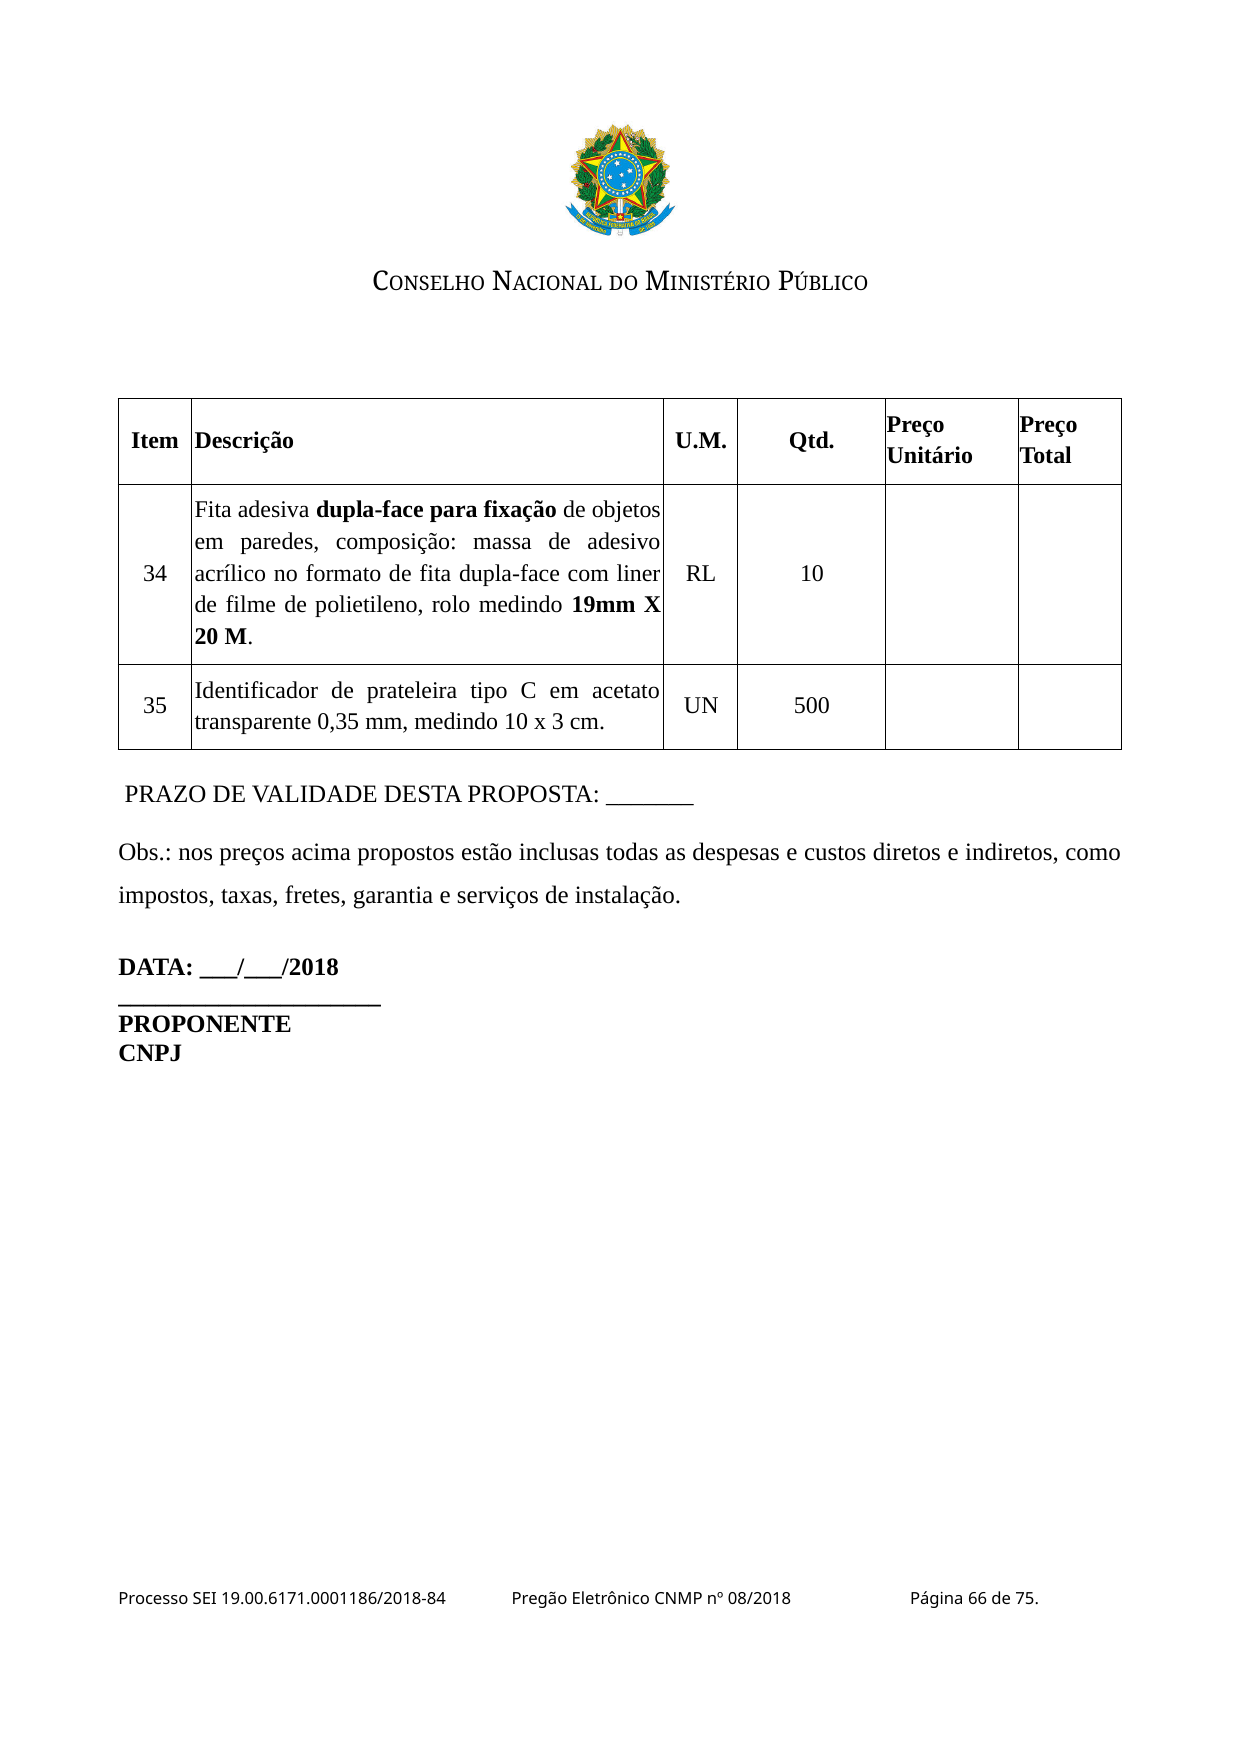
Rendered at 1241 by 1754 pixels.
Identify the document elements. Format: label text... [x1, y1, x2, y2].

text _____________________ [118, 980, 1122, 1009]
table_cell RL [664, 485, 737, 664]
text DATA: ___/___/2018 [118, 952, 1122, 980]
table_cell [1019, 665, 1121, 749]
table_header Qtd. [738, 399, 885, 484]
table_cell [886, 665, 1018, 749]
table_cell 500 [738, 665, 885, 749]
table_cell [886, 485, 1018, 664]
table_cell [1019, 485, 1121, 664]
table_cell 35 [119, 665, 191, 749]
table_cell 10 [738, 485, 885, 664]
table_cell Fita adesiva dupla-face para fixação de objetos em paredes, composição: massa de adesivo acrílico no formato de fita dupla-face com liner de filme de polietileno, rolo medindo 19mm X 20 M. [192, 485, 663, 664]
table_cell 34 [119, 485, 191, 664]
table_header Item [119, 399, 191, 484]
table_header U.M. [664, 399, 737, 484]
text Obs.: nos preços acima propostos estão inclusas todas as despesas e custos diretos e indiretos, como impostos, taxas, fretes, garantia e serviços de instalação. [118, 837, 1122, 908]
table_header Preço Unitário [886, 399, 1018, 484]
table_header Descrição [192, 399, 663, 484]
text PRAZO DE VALIDADE DESTA PROPOSTA: _______ [118, 779, 1122, 808]
text CNPJ [118, 1038, 1122, 1067]
text PROPONENTE [118, 1009, 1122, 1038]
table_cell Identificador de prateleira tipo C em acetato transparente 0,35 mm, medindo 10 x 3 cm. [192, 665, 663, 749]
table_cell UN [664, 665, 737, 749]
table_header Preço Total [1019, 399, 1121, 484]
